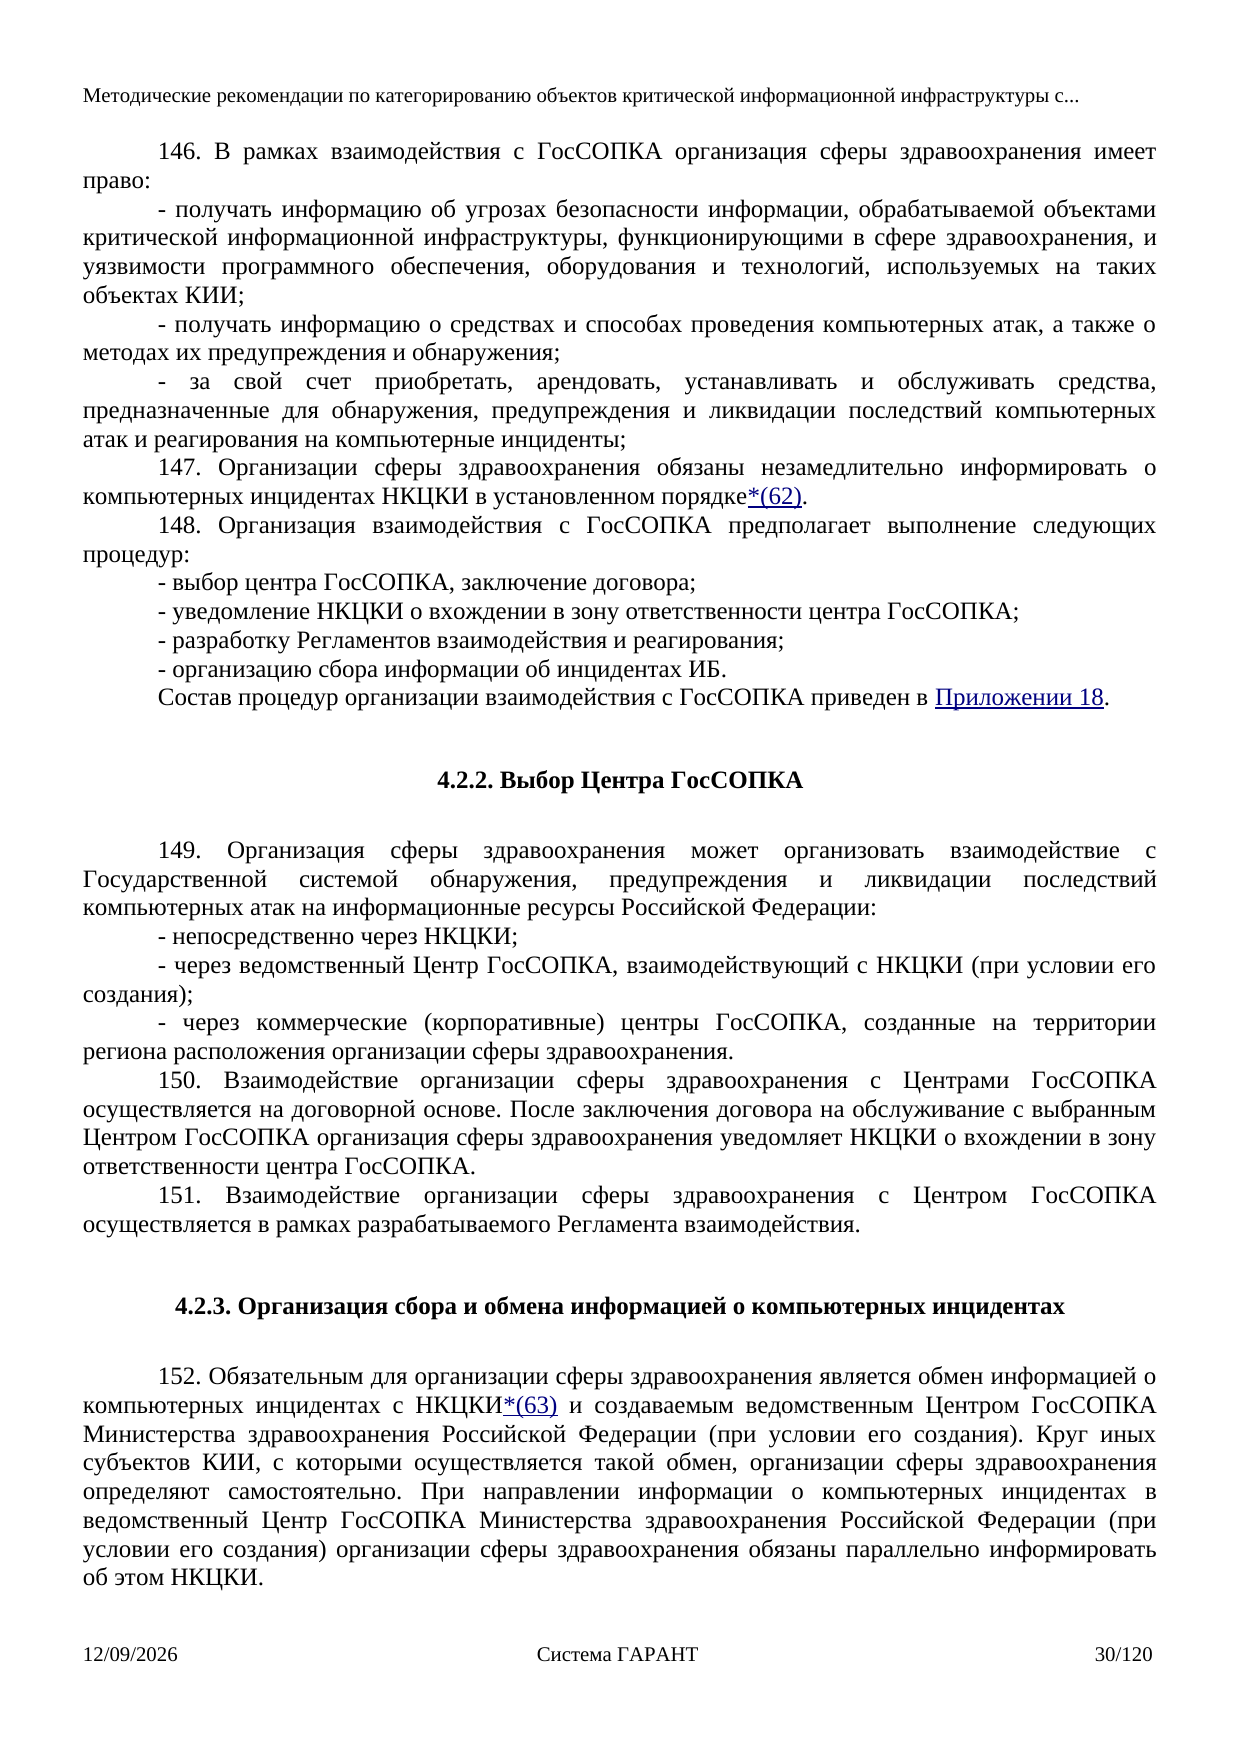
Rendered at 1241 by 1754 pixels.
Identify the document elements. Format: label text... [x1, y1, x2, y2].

text - за свой счет приобретать, арендовать, устанавливать и обслуживать средства, предназначенные для обнаружения, предупреждения и ликвидации последствий компьютерных атак и реагирования на компьютерные инциденты; [83, 366, 1157, 452]
text - разработку Регламентов взаимодействия и реагирования; [83, 625, 1157, 654]
text 151. Взаимодействие организации сферы здравоохранения с Центром ГосСОПКА осуществляется в рамках разрабатываемого Регламента взаимодействия. [83, 1180, 1157, 1237]
text - организацию сбора информации об инцидентах ИБ. [83, 654, 1157, 682]
text 150. Взаимодействие организации сферы здравоохранения с Центрами ГосСОПКА осуществляется на договорной основе. После заключения договора на обслуживание с выбранным Центром ГосСОПКА организация сферы здравоохранения уведомляет НКЦКИ о вхождении в зону ответственности центра ГосСОПКА. [83, 1065, 1157, 1180]
text Состав процедур организации взаимодействия с ГосСОПКА приведен в Приложении 18. [83, 682, 1157, 711]
text - выбор центра ГосСОПКА, заключение договора; [83, 567, 1157, 596]
subtitle 4.2.3. Организация сбора и обмена информацией о компьютерных инцидентах [83, 1291, 1157, 1320]
subtitle 4.2.2. Выбор Центра ГосСОПКА [83, 765, 1157, 794]
text - непосредственно через НКЦКИ; [83, 921, 1157, 950]
text 146. В рамках взаимодействия с ГосСОПКА организация сферы здравоохранения имеет право: [83, 136, 1157, 194]
text 148. Организация взаимодействия с ГосСОПКА предполагает выполнение следующих процедур: [83, 510, 1157, 567]
text 149. Организация сферы здравоохранения может организовать взаимодействие с Государственной системой обнаружения, предупреждения и ликвидации последствий компьютерных атак на информационные ресурсы Российской Федерации: [83, 835, 1157, 921]
text - получать информацию о средствах и способах проведения компьютерных атак, а также о методах их предупреждения и обнаружения; [83, 309, 1157, 366]
text 152. Обязательным для организации сферы здравоохранения является обмен информацией о компьютерных инцидентах с НКЦКИ*(63) и создаваемым ведомственным Центром ГосСОПКА Министерства здравоохранения Российской Федерации (при условии его создания). Круг иных субъектов КИИ, с которыми осуществляется такой обмен, организации сферы здравоохранения определяют самостоятельно. При направлении информации о компьютерных инцидентах в ведомственный Центр ГосСОПКА Министерства здравоохранения Российской Федерации (при условии его создания) организации сферы здравоохранения обязаны параллельно информировать об этом НКЦКИ. [83, 1361, 1157, 1591]
text - через ведомственный Центр ГосСОПКА, взаимодействующий с НКЦКИ (при условии его создания); [83, 950, 1157, 1007]
text 147. Организации сферы здравоохранения обязаны незамедлительно информировать о компьютерных инцидентах НКЦКИ в установленном порядке*(62). [83, 452, 1157, 510]
text - уведомление НКЦКИ о вхождении в зону ответственности центра ГосСОПКА; [83, 596, 1157, 625]
text - получать информацию об угрозах безопасности информации, обрабатываемой объектами критической информационной инфраструктуры, функционирующими в сфере здравоохранения, и уязвимости программного обеспечения, оборудования и технологий, используемых на таких объектах КИИ; [83, 194, 1157, 309]
text - через коммерческие (корпоративные) центры ГосСОПКА, созданные на территории региона расположения организации сферы здравоохранения. [83, 1007, 1157, 1065]
